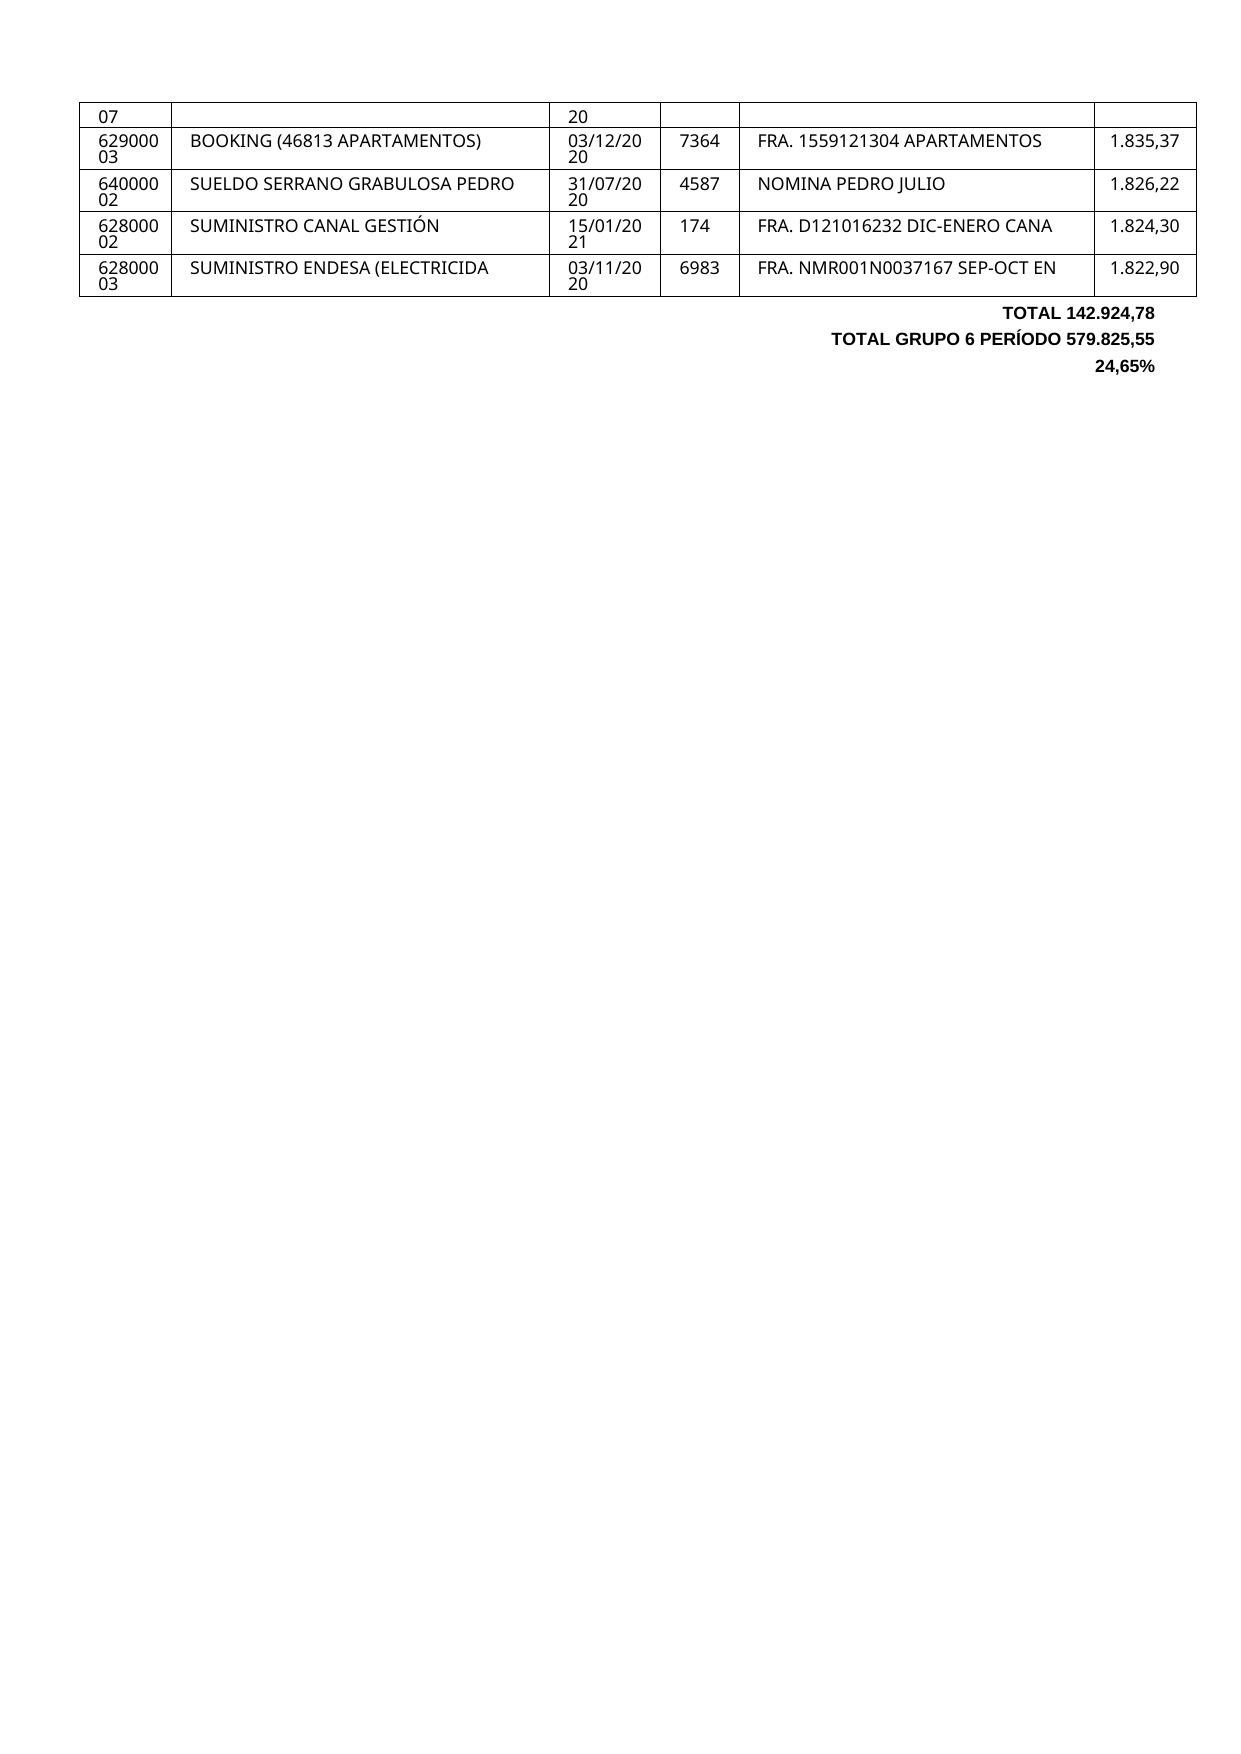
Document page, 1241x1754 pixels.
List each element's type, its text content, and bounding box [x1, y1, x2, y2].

table_cell 174 [661, 212, 739, 254]
table_cell [172, 103, 549, 127]
table_cell 15/01/2021 [550, 212, 660, 254]
table_cell [661, 103, 739, 127]
table_cell 07 [80, 103, 171, 127]
table_cell 03/12/2020 [550, 128, 660, 169]
text TOTAL 142.924,78 [67, 303, 1155, 323]
table_cell [1095, 103, 1196, 127]
table_cell FRA. D121016232 DIC-ENERO CANA [740, 212, 1094, 254]
table_cell 31/07/2020 [550, 170, 660, 211]
text 24,65% [67, 356, 1155, 376]
table_cell 1.835,37 [1095, 128, 1196, 169]
table_cell SUMINISTRO ENDESA (ELECTRICIDA [172, 255, 549, 296]
table_cell 1.826,22 [1095, 170, 1196, 211]
table_cell 20 [550, 103, 660, 127]
table_cell 7364 [661, 128, 739, 169]
table_cell 1.822,90 [1095, 255, 1196, 296]
table_cell [740, 103, 1094, 127]
table_cell NOMINA PEDRO JULIO [740, 170, 1094, 211]
table_cell BOOKING (46813 APARTAMENTOS) [172, 128, 549, 169]
table_cell 62900003 [80, 128, 171, 169]
table_cell SUMINISTRO CANAL GESTIÓN [172, 212, 549, 254]
table_cell 64000002 [80, 170, 171, 211]
table_cell FRA. NMR001N0037167 SEP-OCT EN [740, 255, 1094, 296]
table_cell FRA. 1559121304 APARTAMENTOS [740, 128, 1094, 169]
table_cell 4587 [661, 170, 739, 211]
table_cell SUELDO SERRANO GRABULOSA PEDRO [172, 170, 549, 211]
table_cell 03/11/2020 [550, 255, 660, 296]
text TOTAL GRUPO 6 PERÍODO 579.825,55 [67, 329, 1155, 349]
table_cell 62800003 [80, 255, 171, 296]
table_cell 1.824,30 [1095, 212, 1196, 254]
table_cell 6983 [661, 255, 739, 296]
table_cell 62800002 [80, 212, 171, 254]
